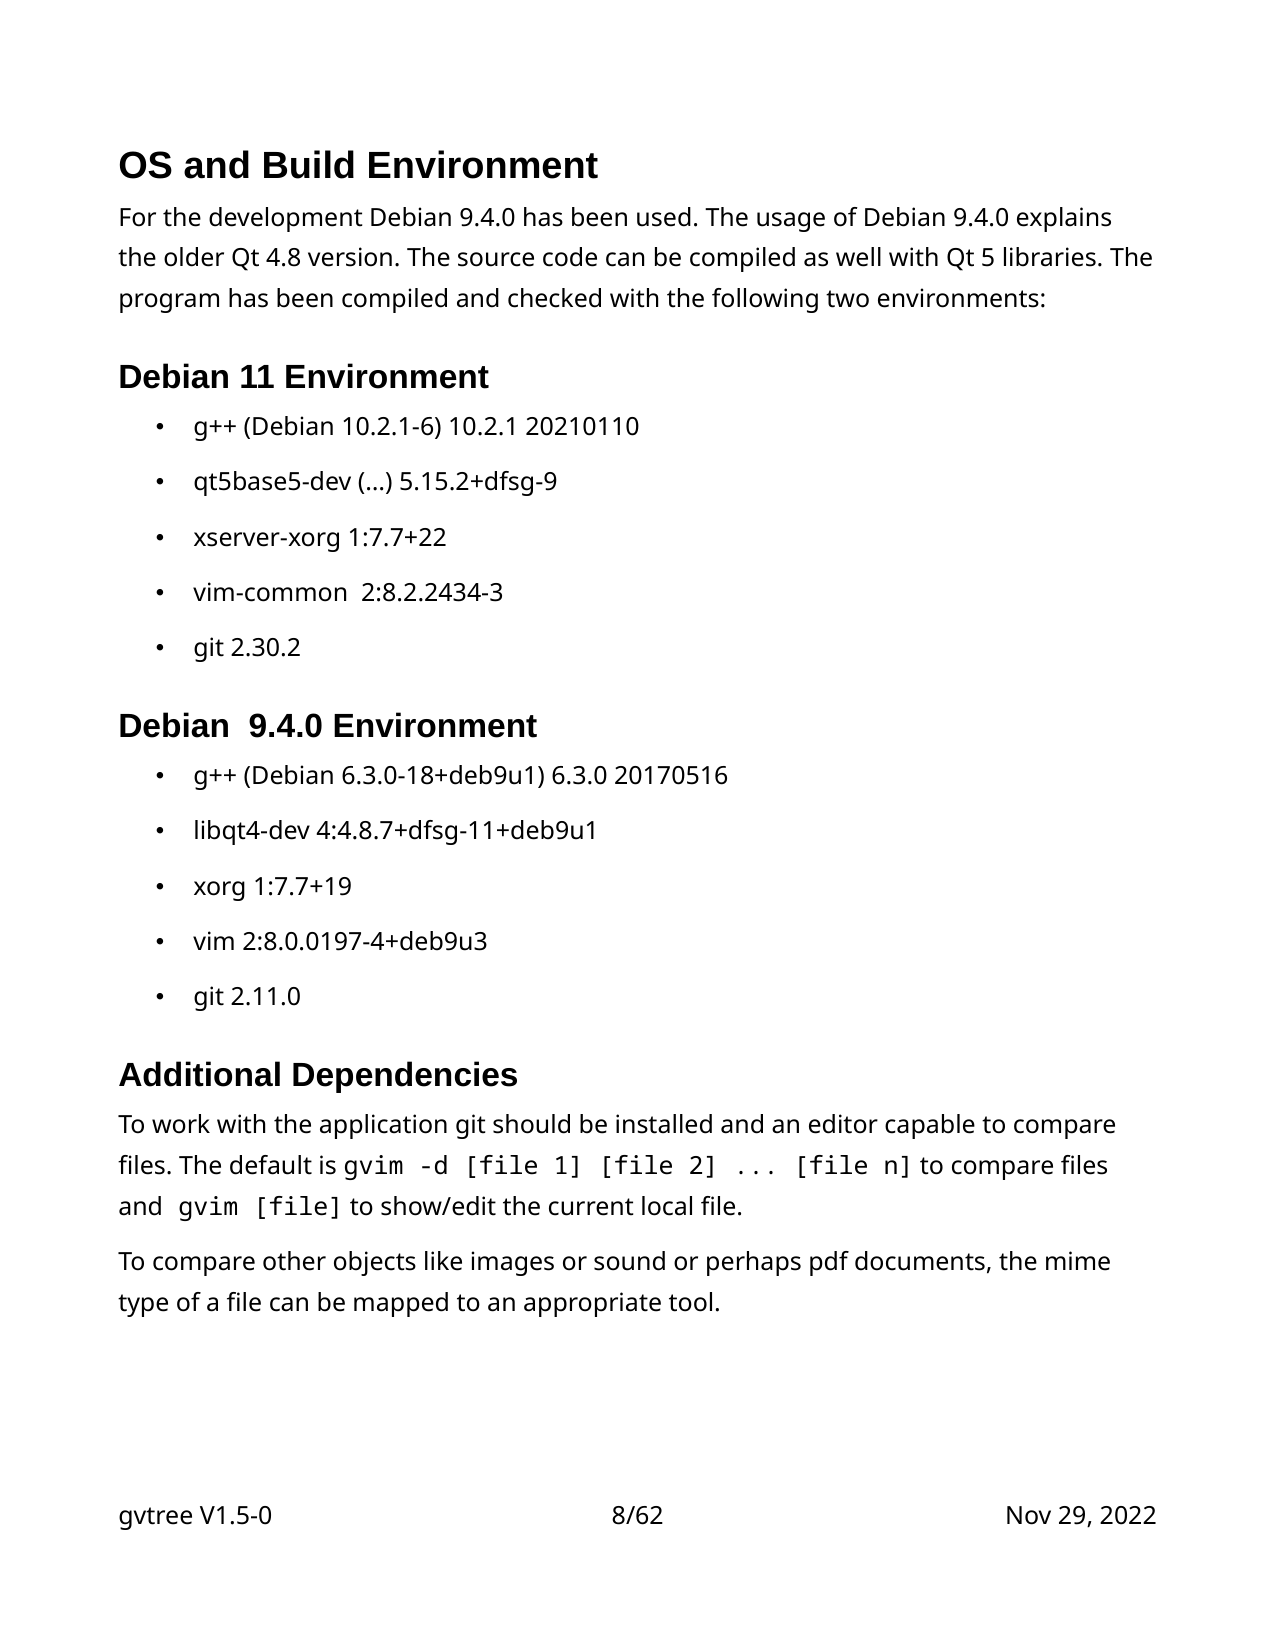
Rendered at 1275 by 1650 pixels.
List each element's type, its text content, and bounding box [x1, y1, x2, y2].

subtitle Additional Dependencies [118, 1055, 1157, 1094]
list xserver-xorg 1:7.7+22 [156, 519, 1157, 553]
subtitle Debian 9.4.0 Environment [118, 706, 1157, 745]
list qt5base5-dev (…) 5.15.2+dfsg-9 [156, 464, 1157, 498]
subtitle Debian 11 Environment [118, 357, 1157, 396]
list vim 2:8.0.0197-4+deb9u3 [156, 924, 1157, 958]
list g++ (Debian 10.2.1-6) 10.2.1 20210110 [156, 408, 1157, 442]
list xorg 1:7.7+19 [156, 868, 1157, 902]
list git 2.11.0 [156, 979, 1157, 1013]
list g++ (Debian 6.3.0-18+deb9u1) 6.3.0 20170516 [156, 757, 1157, 791]
text To compare other objects like images or sound or perhaps pdf documents, the mime type of a file can be mapped to an appropriate tool. [118, 1243, 1157, 1318]
subtitle OS and Build Environment [118, 143, 1157, 187]
text For the development Debian 9.4.0 has been used. The usage of Debian 9.4.0 explains the older Qt 4.8 version. The source code can be compiled as well with Qt 5 libraries. The program has been compiled and checked with the following two environments: [118, 199, 1157, 315]
text To work with the application git should be installed and an editor capable to compare files. The default is gvim -d [file 1] [file 2] ... [file n] to compare files and gvim [file] to show/edit the current local file. [118, 1106, 1157, 1222]
list vim-common 2:8.2.2434-3 [156, 574, 1157, 609]
list libqt4-dev 4:4.8.7+dfsg-11+deb9u1 [156, 813, 1157, 847]
list git 2.30.2 [156, 630, 1157, 664]
